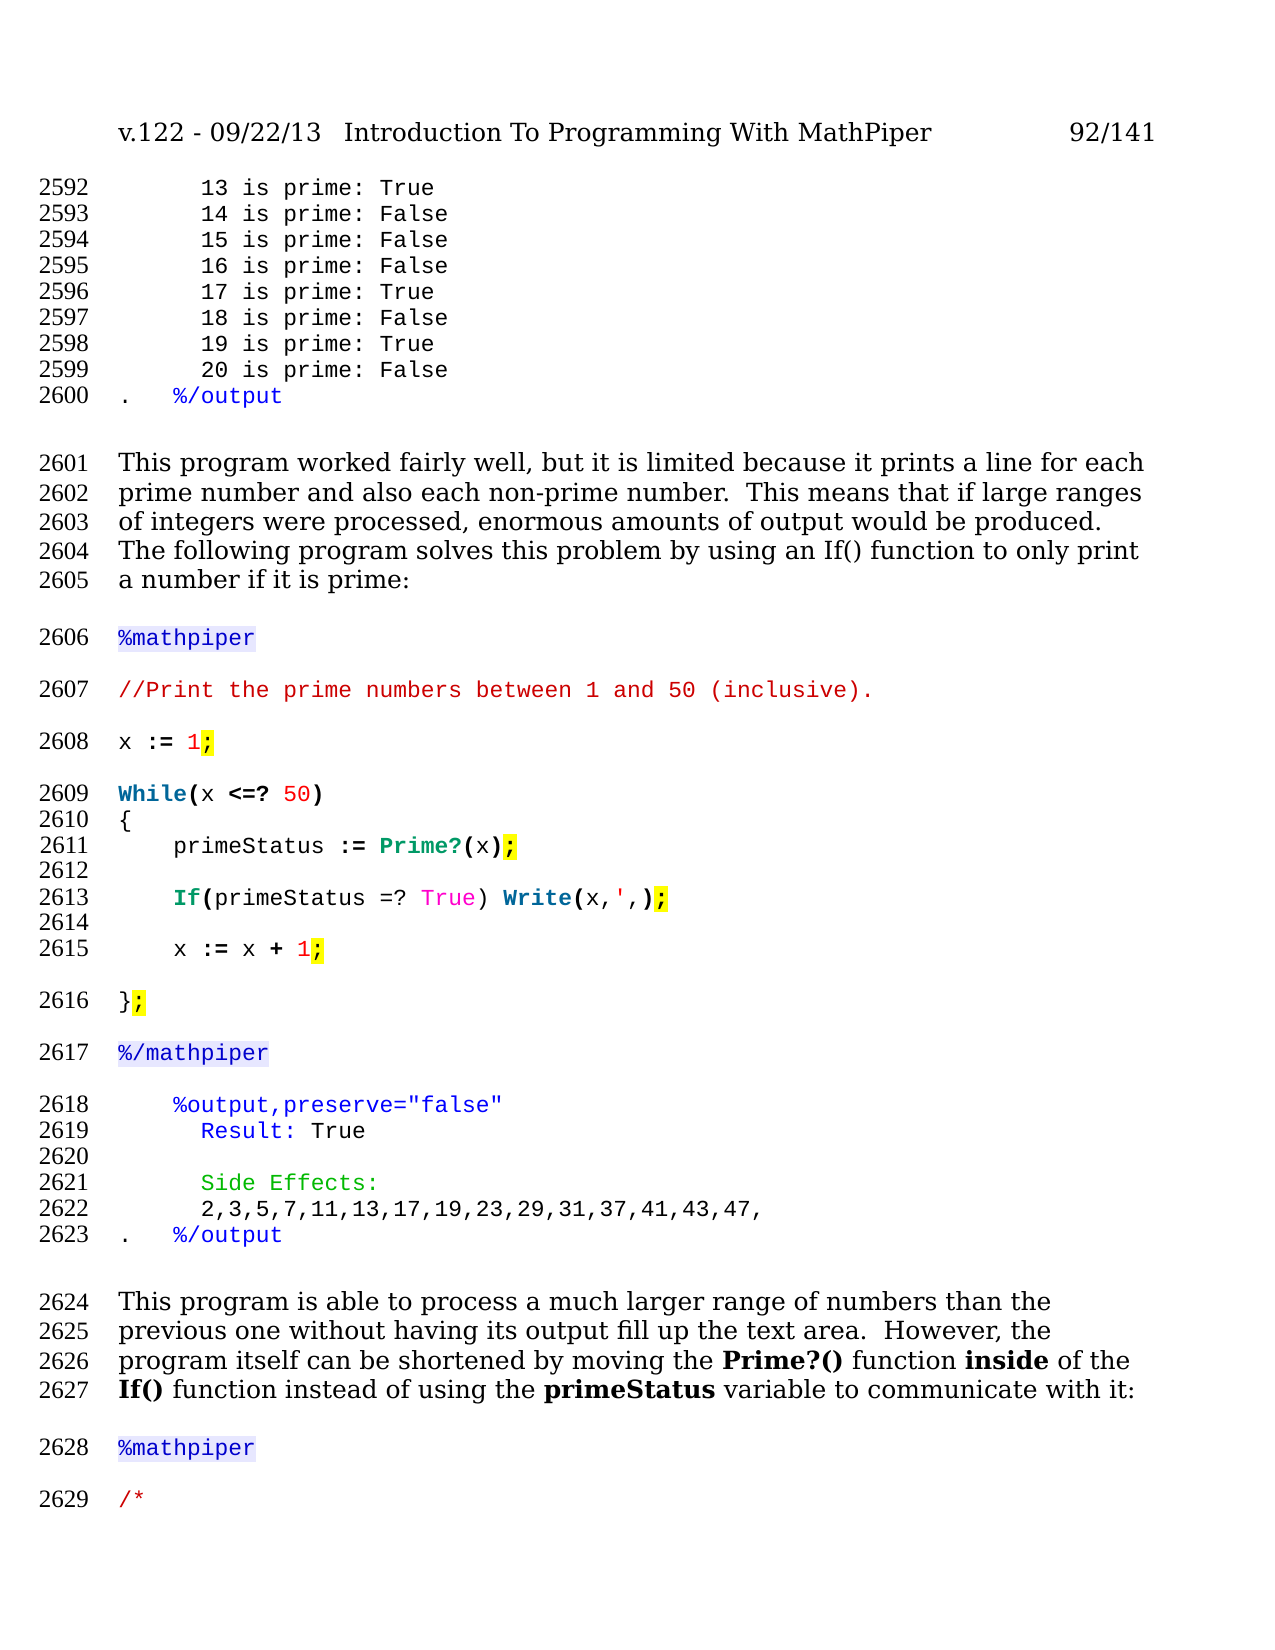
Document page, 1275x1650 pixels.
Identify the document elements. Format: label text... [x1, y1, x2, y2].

text 13 is prime: True [118, 177, 1157, 203]
text { [118, 808, 1157, 834]
text 15 is prime: False [118, 229, 1157, 254]
text %/mathpiper [118, 1041, 1157, 1067]
text //Print the prime numbers between 1 and 50 (inclusive). [118, 678, 1157, 704]
text 17 is prime: True [118, 281, 1157, 306]
text %mathpiper [118, 626, 1157, 652]
text %mathpiper [118, 1436, 1157, 1462]
text 19 is prime: True [118, 332, 1157, 358]
text . %/output [118, 1223, 1157, 1249]
text 16 is prime: False [118, 254, 1157, 281]
text . %/output [118, 384, 1157, 410]
text %output,preserve="false" [118, 1093, 1157, 1119]
text 18 is prime: False [118, 306, 1157, 332]
text /* [118, 1488, 1157, 1514]
text 20 is prime: False [118, 358, 1157, 384]
text This program worked fairly well, but it is limited because it prints a line for each prime number and also each non-prime number. This means that if large ranges of integers were processed, enormous amounts of output would be produced. The following program solves this problem by using an If() function to only print a number if it is prime: [118, 449, 1157, 594]
text x := x + 1; [118, 938, 1157, 964]
text While(x <=? 50) [118, 782, 1157, 808]
text This program is able to process a much larger range of numbers than the previous one without having its output fill up the text area. However, the program itself can be shortened by moving the Prime?() function inside of the If() function instead of using the primeStatus variable to communicate with it: [118, 1287, 1157, 1404]
text }; [118, 989, 1157, 1016]
text primeStatus := Prime?(x); [118, 834, 1157, 860]
text x := 1; [118, 730, 1157, 756]
text Side Effects: [118, 1171, 1157, 1197]
text Result: True [118, 1119, 1157, 1145]
text 2,3,5,7,11,13,17,19,23,29,31,37,41,43,47, [118, 1197, 1157, 1223]
text 14 is prime: False [118, 203, 1157, 229]
text If(primeStatus =? True) Write(x,',); [118, 886, 1157, 912]
